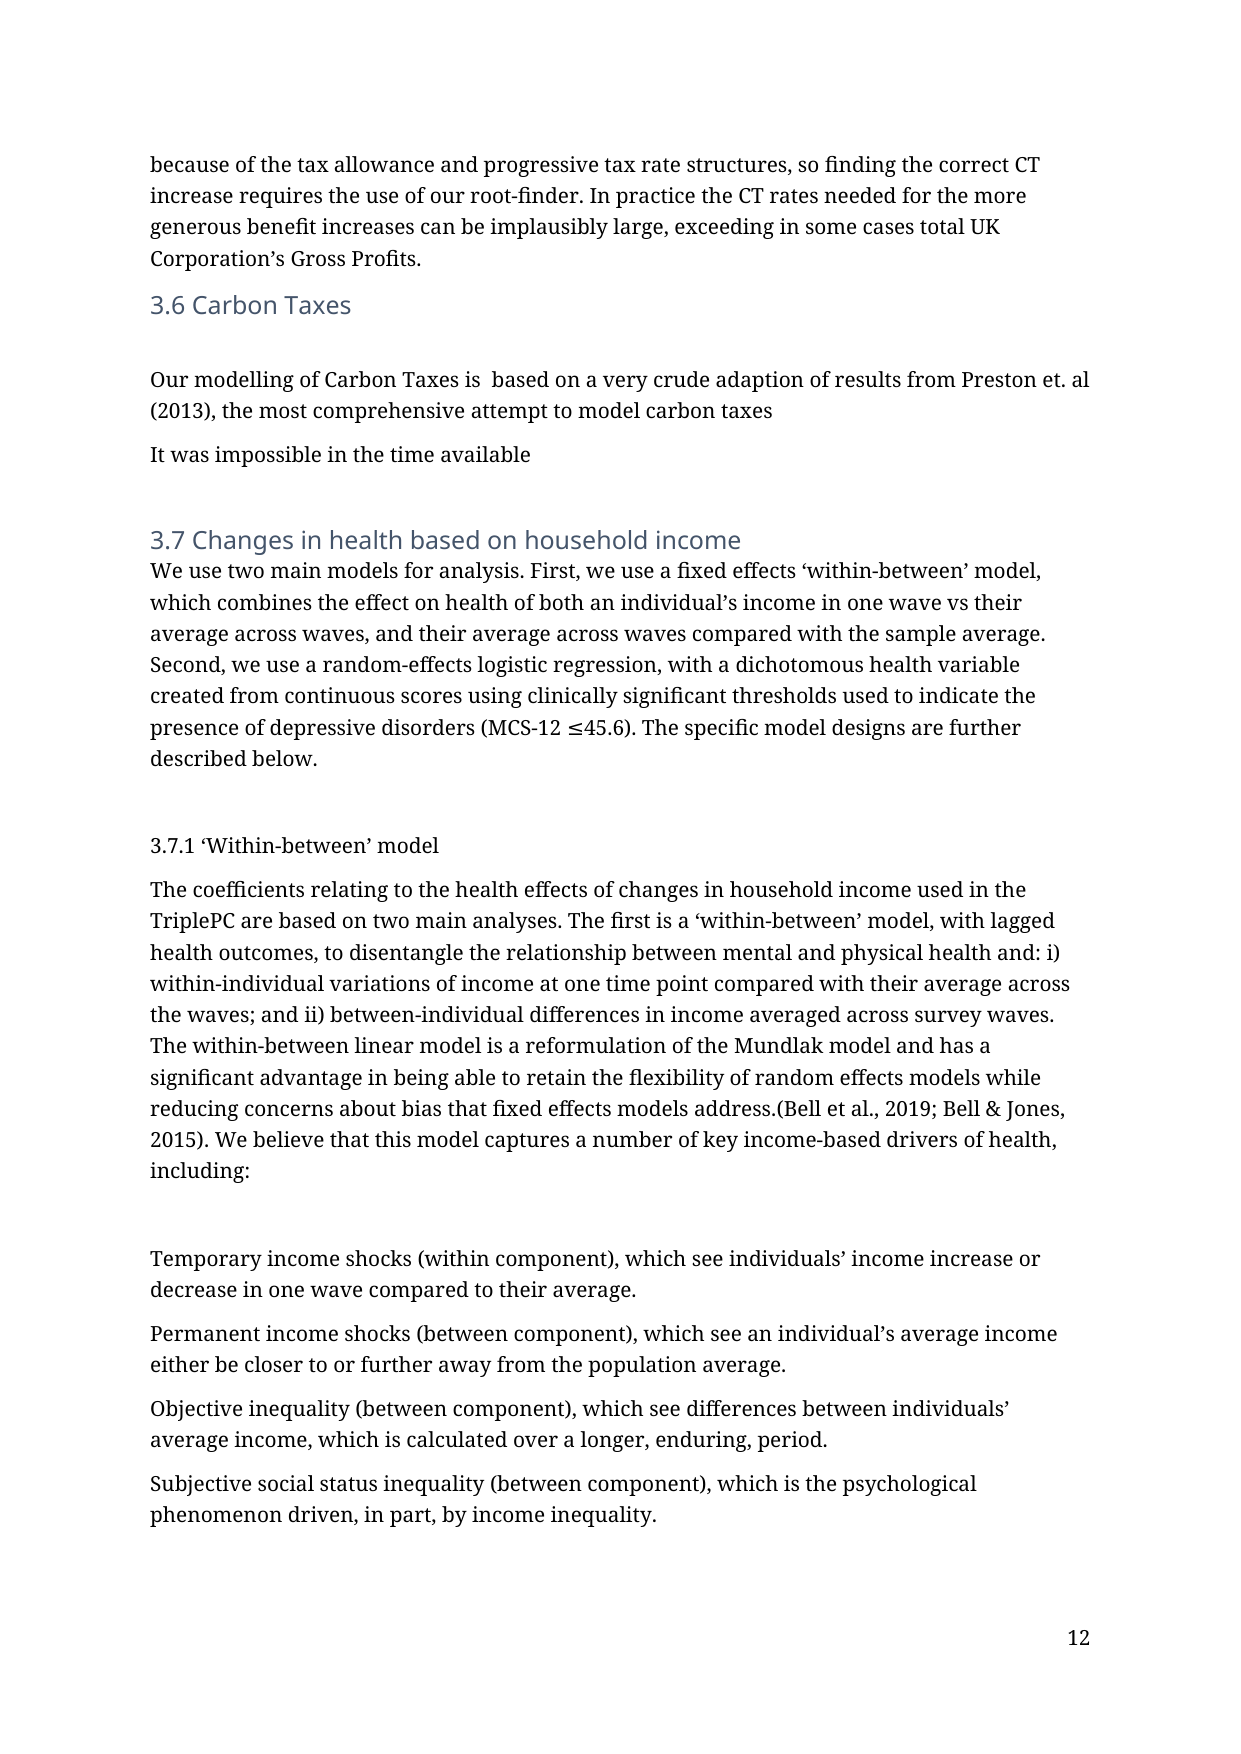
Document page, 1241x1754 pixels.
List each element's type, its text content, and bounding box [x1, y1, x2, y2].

text The coefficients relating to the health effects of changes in household income used in the TriplePC are based on two main analyses. The first is a ‘within-between’ model, with lagged health outcomes, to disentangle the relationship between mental and physical health and: i) within-individual variations of income at one time point compared with their average across the waves; and ii) between-individual differences in income averaged across survey waves. The within-between linear model is a reformulation of the Mundlak model and has a significant advantage in being able to retain the flexibility of random effects models while reducing concerns about bias that fixed effects models address.(Bell et al., 2019; Bell & Jones, 2015). We believe that this model captures a number of key income-based drivers of health, including: [150, 875, 1090, 1185]
subtitle 3.6 Carbon Taxes [150, 287, 1090, 322]
text Temporary income shocks (within component), which see individuals’ income increase or decrease in one wave compared to their average. [150, 1244, 1090, 1303]
text Objective inequality (between component), which see differences between individuals’ average income, which is calculated over a longer, enduring, period. [150, 1394, 1090, 1453]
text because of the tax allowance and progressive tax rate structures, so finding the correct CT increase requires the use of our root-finder. In practice the CT rates needed for the more generous benefit increases can be implausibly large, exceeding in some cases total UK Corporation’s Gross Profits. [150, 150, 1090, 272]
text Our modelling of Carbon Taxes is based on a very crude adaption of results from Preston et. al (2013), the most comprehensive attempt to model carbon taxes [150, 365, 1090, 425]
text Permanent income shocks (between component), which see an individual’s average income either be closer to or further away from the population average. [150, 1319, 1090, 1378]
subtitle 3.7 Changes in health based on household income [150, 522, 1090, 556]
text 3.7.1 ‘Within-between’ model [150, 831, 1090, 860]
text Subjective social status inequality (between component), which is the psychological phenomenon driven, in part, by income inequality. [150, 1469, 1090, 1528]
text We use two main models for analysis. First, we use a fixed effects ‘within-between’ model, which combines the effect on health of both an individual’s income in one wave vs their average across waves, and their average across waves compared with the sample average. Second, we use a random-effects logistic regression, with a dichotomous health variable created from continuous scores using clinically significant thresholds used to indicate the presence of depressive disorders (MCS-12 ≤45.6). The specific model designs are further described below. [150, 556, 1090, 772]
text It was impossible in the time available [150, 440, 1090, 469]
